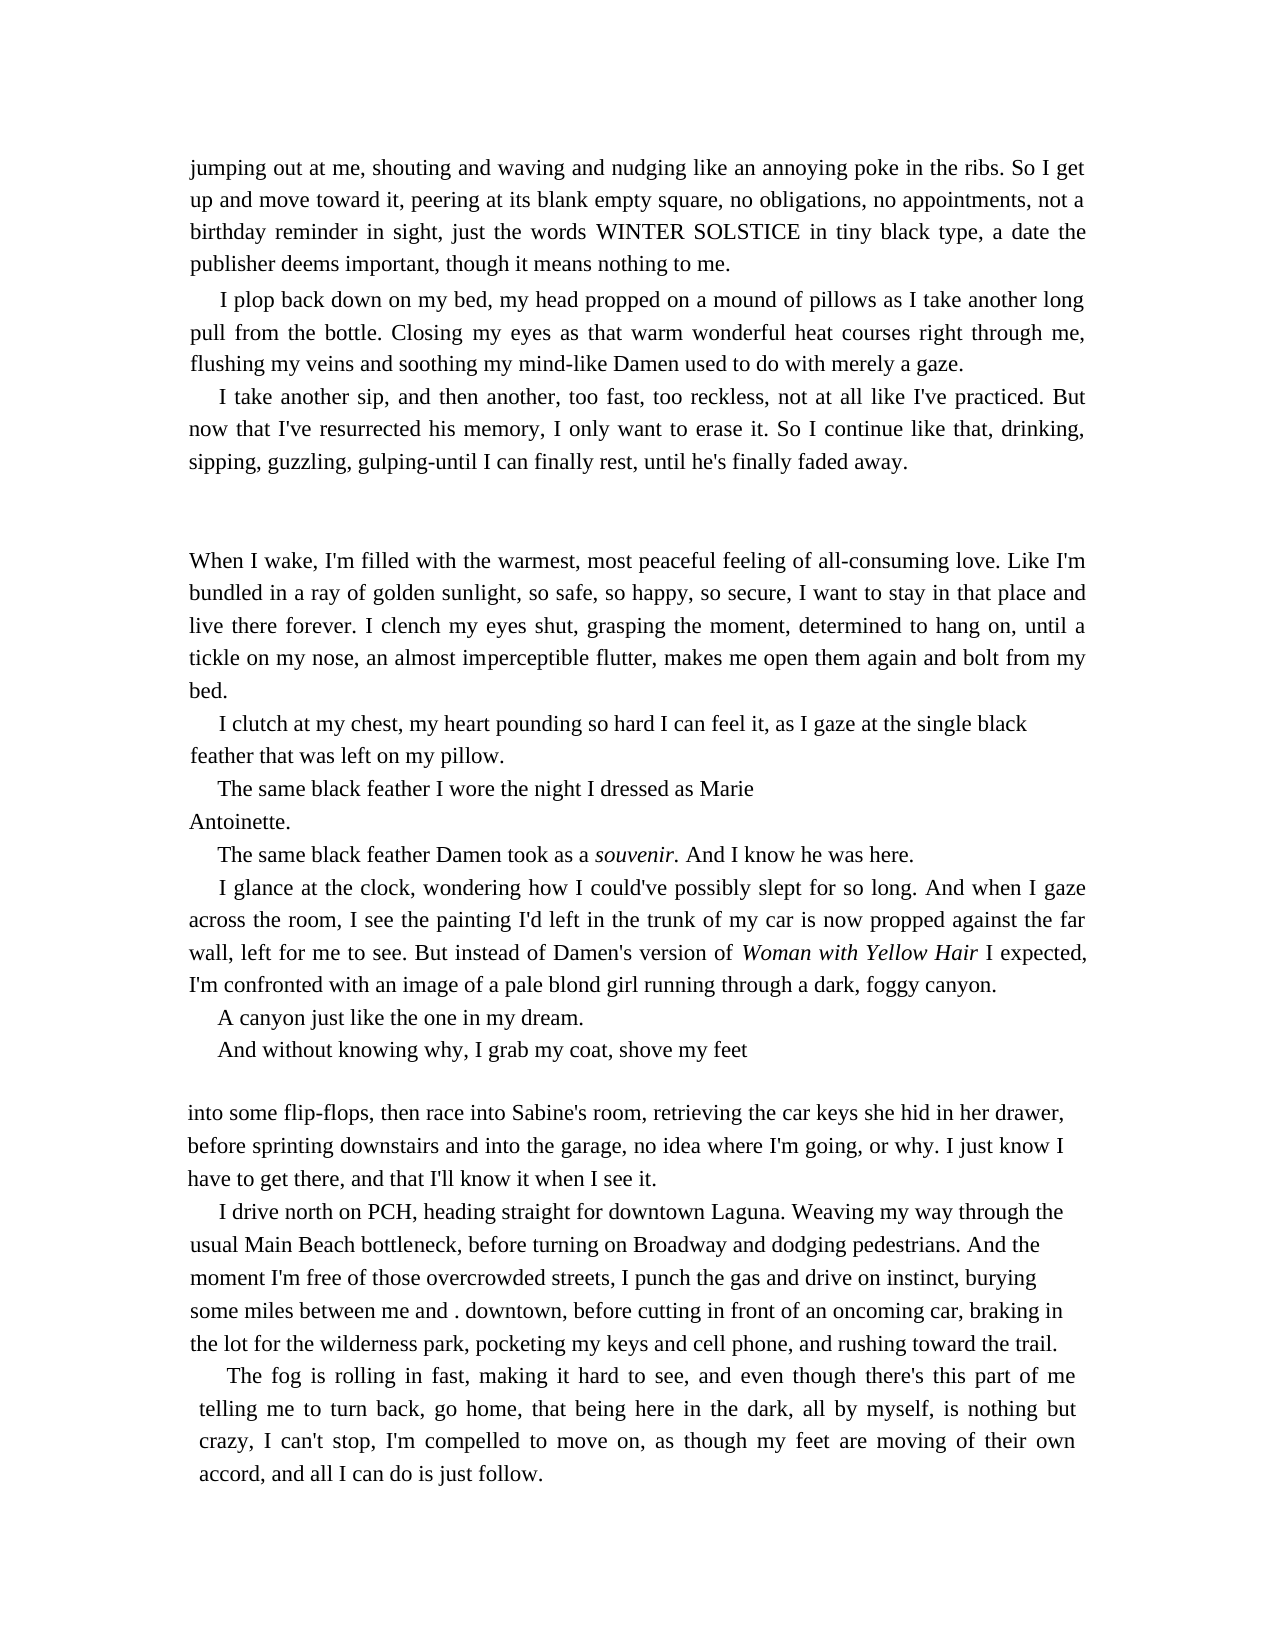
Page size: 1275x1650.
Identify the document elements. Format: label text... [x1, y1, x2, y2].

text I take another sip, and then another, too fast, too reckless, not at all like I've practiced. But now that I've resurrected his memory, I only want to erase it. So I continue like that, drinking, sipping, guzzling, gulping-until I can finally rest, until he's finally faded away. [188, 378, 1087, 476]
text into some flip-flops, then race into Sabine's room, retrieving the car keys she hid in her drawer, before sprinting downstairs and into the garage, no idea where I'm going, or why. I just know I have to get there, and that I'll know it when I see it. [187, 1094, 1066, 1193]
text jumping out at me, shouting and waving and nudging like an annoying poke in the ribs. So I get up and move toward it, peering at its blank empty square, no obligations, no appointments, not a birthday reminder in sight, just the words WINTER SOLSTICE in tiny black type, a date the publisher deems important, though it means nothing to me. [190, 150, 1087, 278]
text And without knowing why, I grab my coat, shove my feet [217, 1032, 1087, 1064]
text When I wake, I'm filled with the warmest, most peaceful feeling of all-consuming love. Like I'm bundled in a ray of golden sun­light, so safe, so happy, so secure, I want to stay in that place and live there forever. I clench my eyes shut, grasping the moment, determined to hang on, until a tickle on my nose, an almost im­perceptible flutter, makes me open them again and bolt from my bed. [189, 542, 1087, 705]
text Antoinette. [188, 803, 1087, 836]
text The same black feather Damen took as a souvenir. And I know he was here. [217, 837, 982, 869]
text A canyon just like the one in my dream. [217, 999, 1087, 1032]
text I drive north on PCH, heading straight for downtown La­guna. Weaving my way through the usual Main Beach bottle­neck, before turning on Broadway and dodging pedestrians. And the moment I'm free of those overcrowded streets, I punch the gas and drive on instinct, burying some miles between me and . downtown, before cutting in front of an oncoming car, braking in the lot for the wilderness park, pocketing my keys and cell phone, and rushing toward the trail. [190, 1193, 1085, 1358]
text I clutch at my chest, my heart pounding so hard I can feel it, as I gaze at the single black feather that was left on my pillow. [190, 705, 1085, 771]
text The same black feather I wore the night I dressed as Marie [217, 771, 1087, 803]
text I glance at the clock, wondering how I could've possibly slept for so long. And when I gaze across the room, I see the painting I'd left in the trunk of my car is now propped against the far wall, left for me to see. But instead of Damen's version of Woman with Yellow Hair I expected, I'm confronted with an image of a pale blond girl running through a dark, foggy canyon. [188, 869, 1087, 999]
text I plop back down on my bed, my head propped on a mound of pillows as I take another long pull from the bottle. Closing my eyes as that warm wonderful heat courses right through me, flushing my veins and soothing my mind-like Damen used to do with merely a gaze. [190, 282, 1087, 378]
text The fog is rolling in fast, making it hard to see, and even though there's this part of me telling me to turn back, go home, that being here in the dark, all by myself, is nothing but crazy, I can't stop, I'm compelled to move on, as though my feet are moving of their own accord, and all I can do is just follow. [199, 1358, 1078, 1488]
